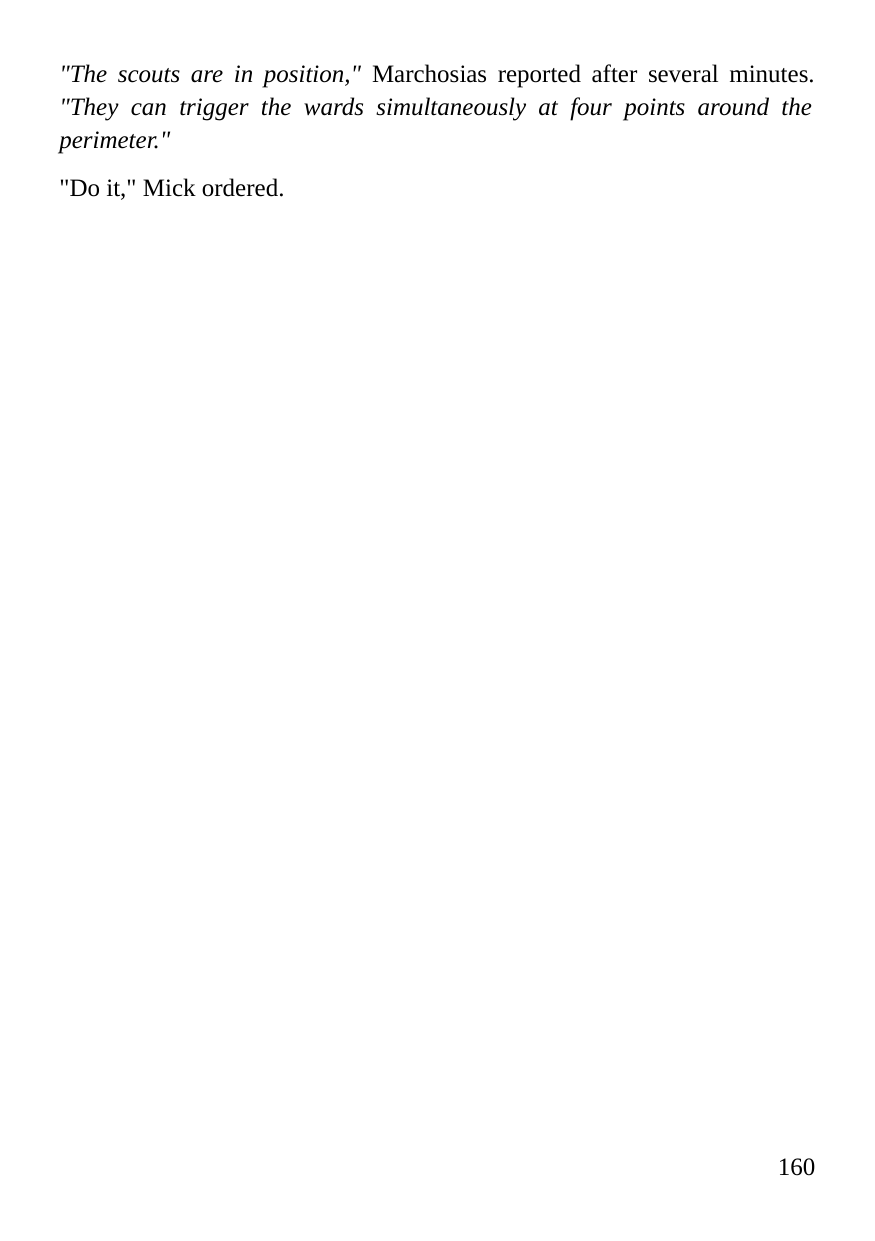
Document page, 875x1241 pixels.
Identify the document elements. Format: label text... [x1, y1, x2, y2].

text "Do it," Mick ordered. [59, 173, 815, 201]
text "The scouts are in position," Marchosias reported after several minutes. "They can trigger the wards simultaneously at four points around the perimeter." [59, 59, 815, 154]
